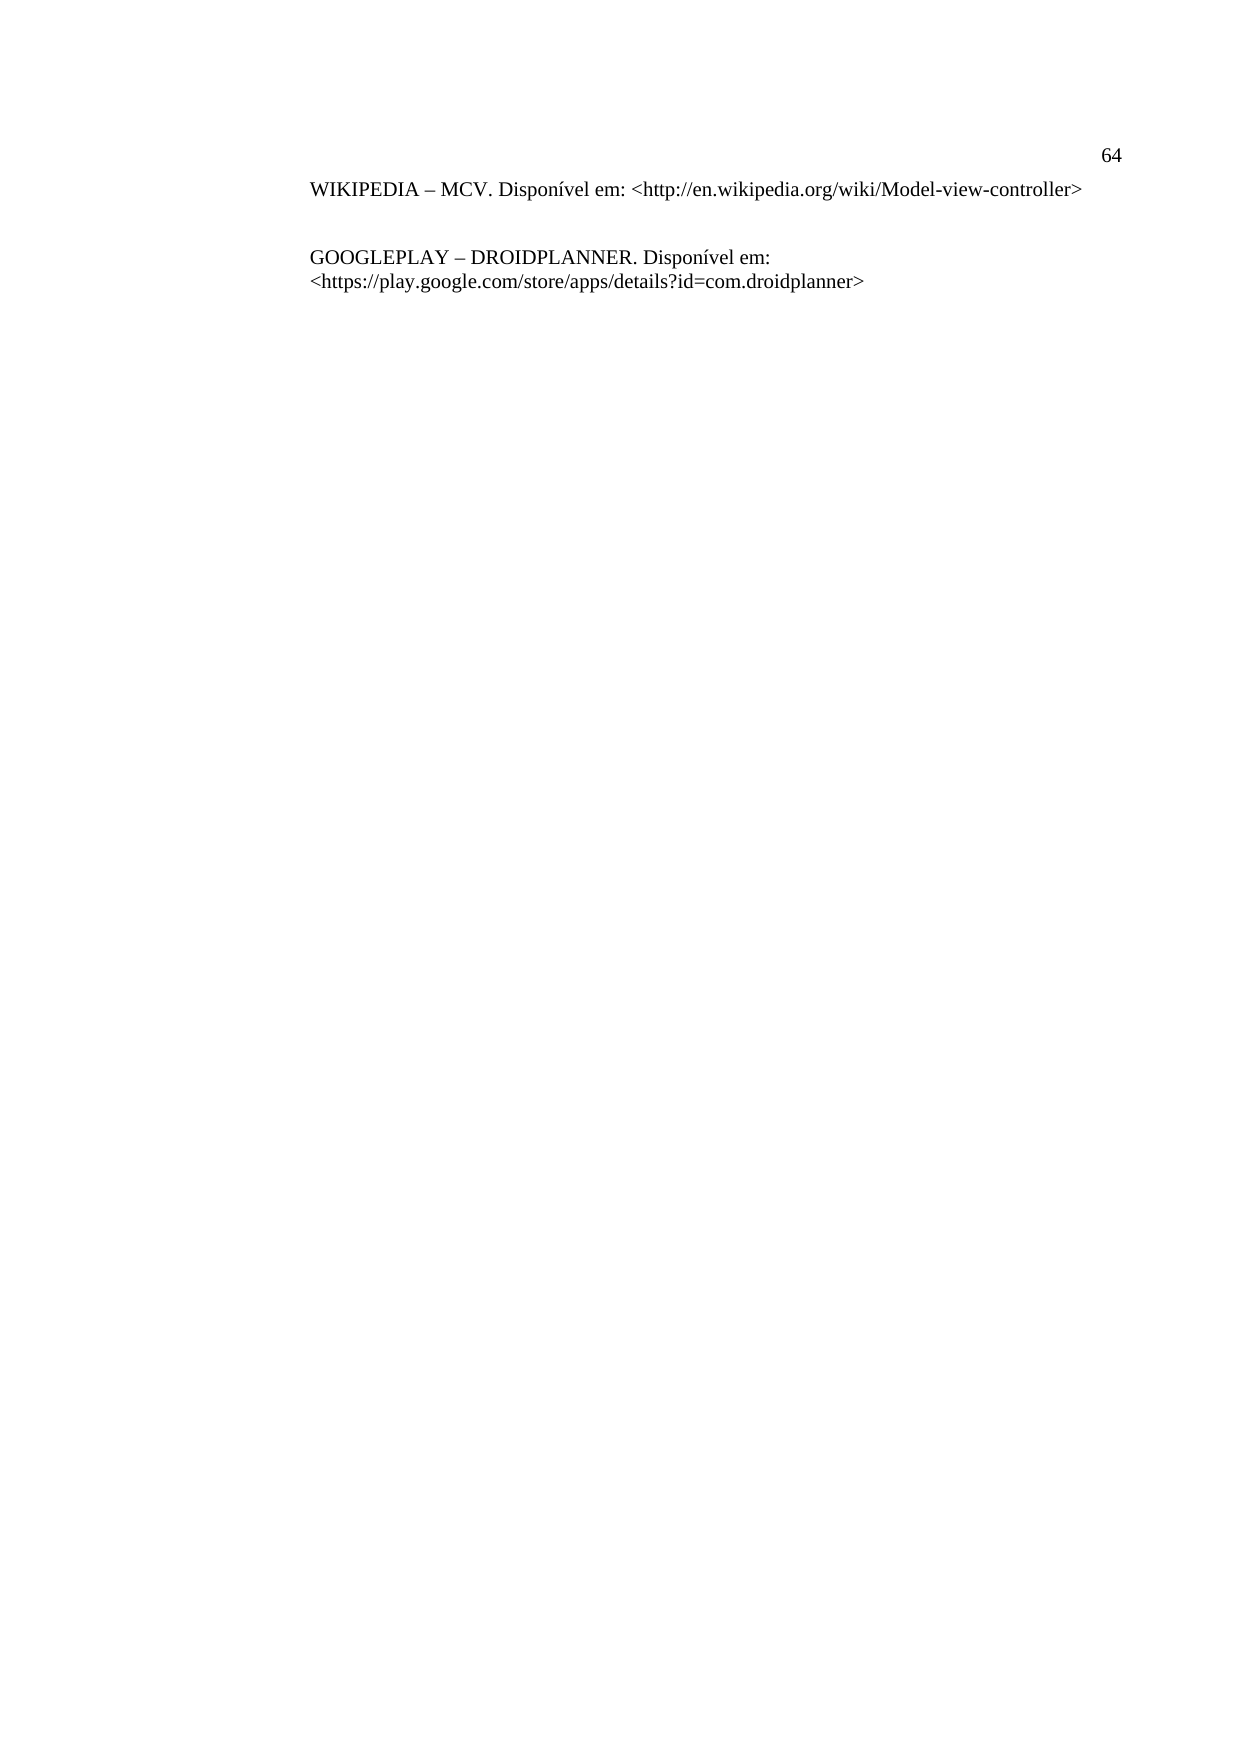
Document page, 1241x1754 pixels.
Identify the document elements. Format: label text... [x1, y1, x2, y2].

text WIKIPEDIA – MCV. Disponível em: <http://en.wikipedia.org/wiki/Model-view-controller> [309, 177, 1122, 201]
text GOOGLEPLAY – DROIDPLANNER. Disponível em: <https://play.google.com/store/apps/details?id=com.droidplanner> [309, 245, 1122, 293]
